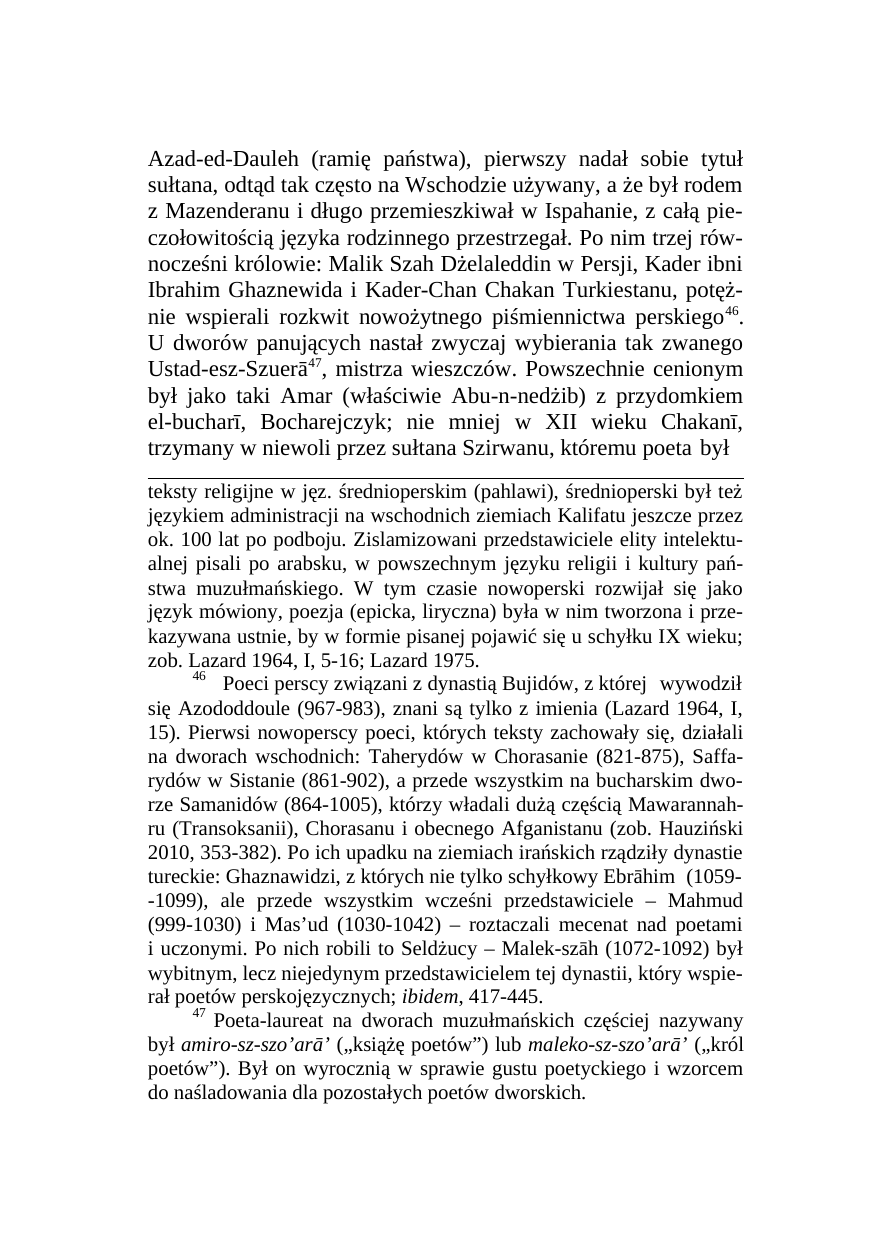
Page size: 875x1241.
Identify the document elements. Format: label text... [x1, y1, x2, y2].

text 47 Poeta-laureat na dworach muzułmańskich częściej nazywany był amiro-sz-szo’arā’ („książę poetów”) lub maleko-sz-szo’arā’ („król poetów”). Był on wyrocznią w sprawie gustu poetyckiego i wzorcem do naśladowania dla pozostałych poetów dworskich. [148, 1009, 744, 1104]
text Azad-ed-Dauleh (ramię państwa), pierwszy nadał sobie tytuł sułtana, odtąd tak często na Wschodzie używany, a że był rodem z Mazenderanu i długo przemieszkiwał w Ispahanie, z całą pie- czołowitością języka rodzinnego przestrzegał. Po nim trzej rów- nocześni królowie: Malik Szah Dżelaleddin w Persji, Kader ibni Ibrahim Ghaznewida i Kader-Chan Chakan Turkiestanu, potęż- nie wspierali rozkwit nowożytnego piśmiennictwa perskiego46. U dworów panujących nastał zwyczaj wybierania tak zwanego Ustad-esz-Szuerā47, mistrza wieszczów. Powszechnie cenionym był jako taki Amar (właściwie Abu-n-nedżib) z przydomkiem el-bucharī, Bocharejczyk; nie mniej w XII wieku Chakanī, trzymany w niewoli przez sułtana Szirwanu, któremu poeta był [148, 144, 744, 461]
text -1099), ale przede wszystkim wcześni przedstawiciele – Mahmud (999-1030) i Mas’ud (1030-1042) – roztaczali mecenat nad poetami i uczonymi. Po nich robili to Seldżucy – Malek-szāh (1072-1092) był wybitnym, lecz niejedynym przedstawicielem tej dynastii, który wspie- rał poetów perskojęzycznych; ibidem, 417-445. [148, 888, 743, 1008]
text 46 Poeci perscy związani z dynastią Bujidów, z której wywodził [148, 672, 757, 696]
text się Azododdoule (967-983), znani są tylko z imienia (Lazard 1964, I, 15). Pierwsi nowoperscy poeci, których teksty zachowały się, działali na dworach wschodnich: Taherydów w Chorasanie (821-875), Saffa- rydów w Sistanie (861-902), a przede wszystkim na bucharskim dwo- rze Samanidów (864-1005), którzy władali dużą częścią Mawarannah- ru (Transoksanii), Chorasanu i obecnego Afganistanu (zob. Hauziński 2010, 353-382). Po ich upadku na ziemiach irańskich rządziły dynastie tureckie: Ghaznawidzi, z których nie tylko schyłkowy Ebrāhim (1059- [148, 696, 744, 888]
text teksty religijne w jęz. średnioperskim (pahlawi), średnioperski był też językiem administracji na wschodnich ziemiach Kalifatu jeszcze przez ok. 100 lat po podboju. Zislamizowani przedstawiciele elity intelektu- alnej pisali po arabsku, w powszechnym języku religii i kultury pań- stwa muzułmańskiego. W tym czasie nowoperski rozwijał się jako język mówiony, poezja (epicka, liryczna) była w nim tworzona i prze- kazywana ustnie, by w formie pisanej pojawić się u schyłku IX wieku; zob. Lazard 1964, I, 5-16; Lazard 1975. [148, 479, 744, 672]
